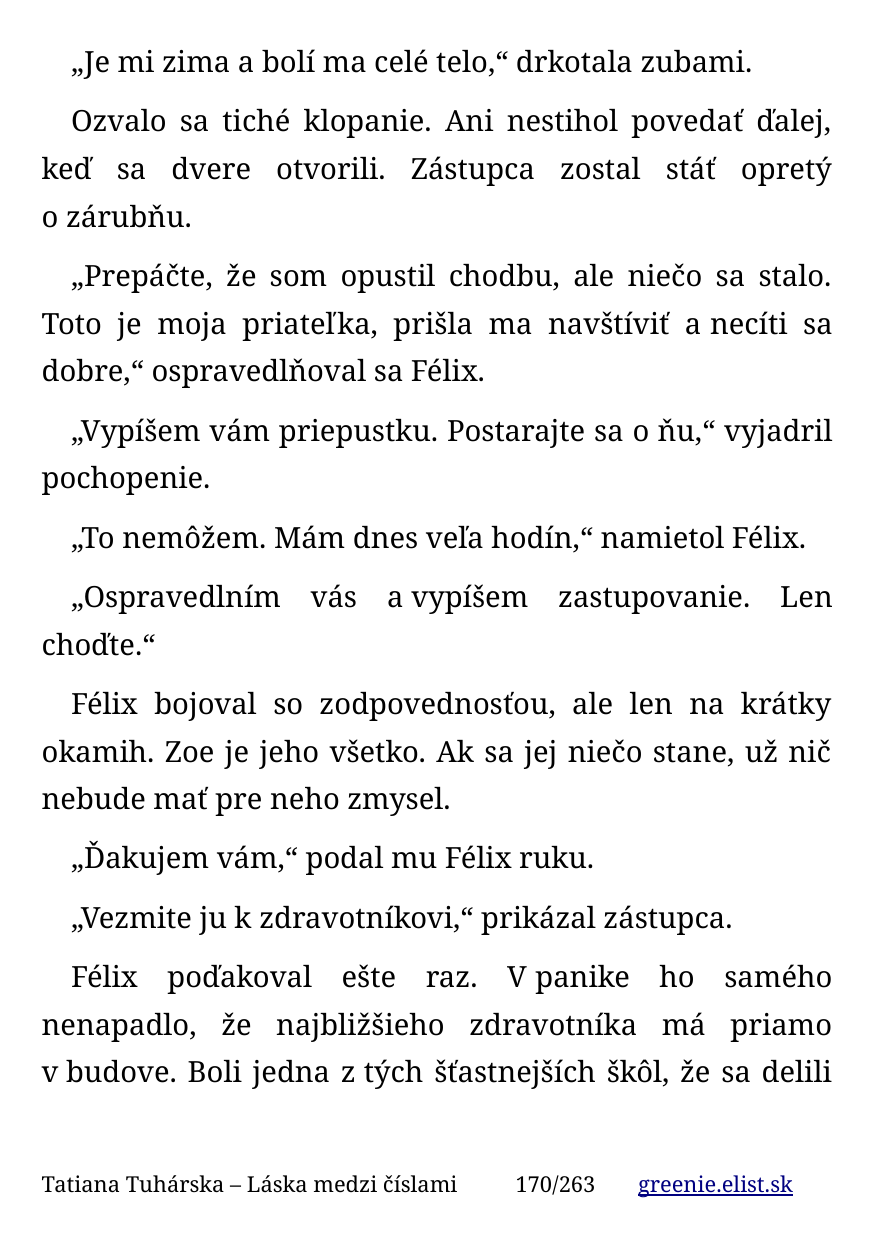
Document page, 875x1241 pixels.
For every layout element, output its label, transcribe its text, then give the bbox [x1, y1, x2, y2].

text „Ospravedlním vás a vypíšem zastupovanie. Len choďte.“ [41, 576, 833, 663]
text „Prepáčte, že som opustil chodbu, ale niečo sa stalo. Toto je moja priateľka, prišla ma navštíviť a necíti sa dobre,“ ospravedlňoval sa Félix. [41, 255, 833, 390]
text „Je mi zima a bolí ma celé telo,“ drkotala zubami. [41, 41, 833, 81]
text Félix bojoval so zodpovednosťou, ale len na krátky okamih. Zoe je jeho všetko. Ak sa jej niečo stane, už nič nebude mať pre neho zmysel. [41, 683, 833, 818]
text „Vezmite ju k zdravotníkovi,“ prikázal zástupca. [41, 897, 833, 937]
text „To nemôžem. Mám dnes veľa hodín,“ namietol Félix. [41, 517, 833, 557]
text Félix poďakoval ešte raz. V panike ho samého nenapadlo, že najbližšieho zdravotníka má priamo v budove. Boli jedna z tých šťastnejších škôl, že sa delili [41, 957, 833, 1091]
text Ozvalo sa tiché klopanie. Ani nestihol povedať ďalej, keď sa dvere otvorili. Zástupca zostal stáť opretý o zárubňu. [41, 101, 833, 236]
text „Ďakujem vám,“ podal mu Félix ruku. [41, 838, 833, 877]
text „Vypíšem vám priepustku. Postarajte sa o ňu,“ vyjadril pochopenie. [41, 410, 833, 497]
